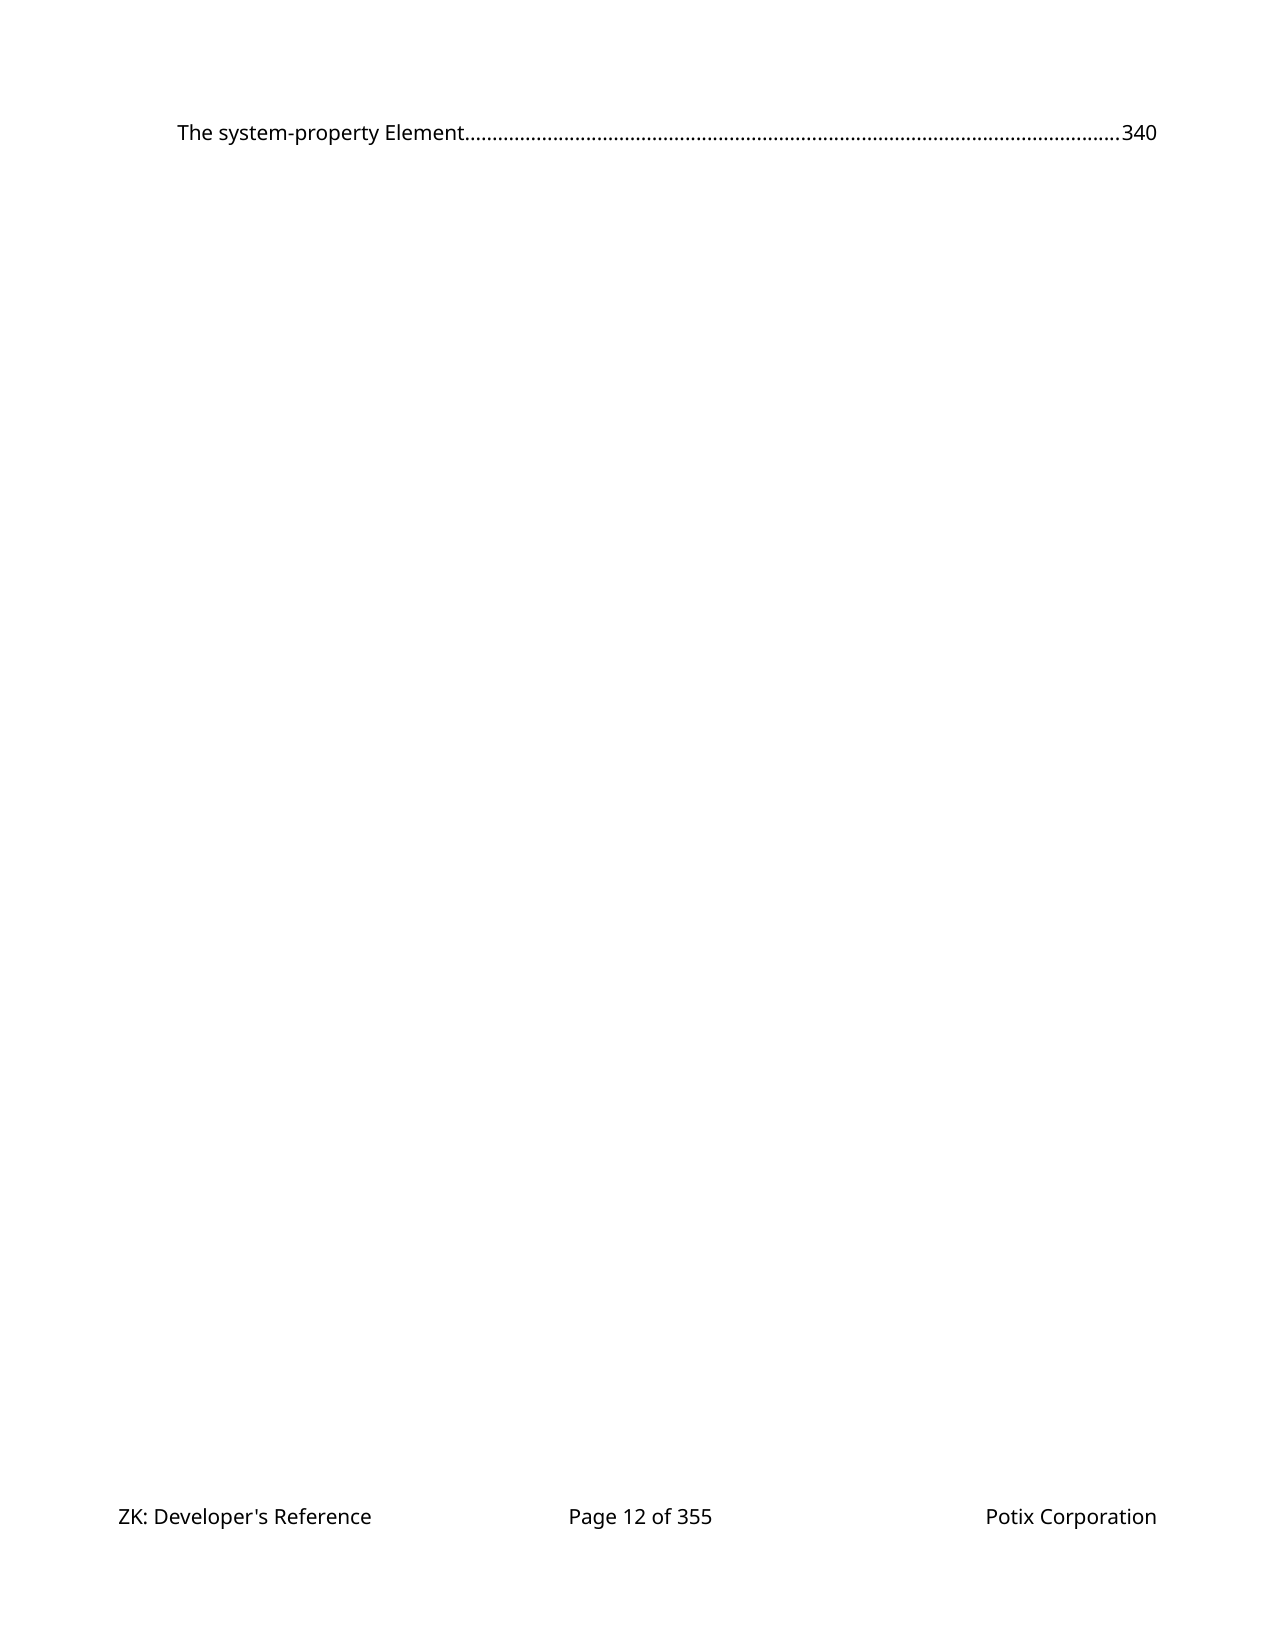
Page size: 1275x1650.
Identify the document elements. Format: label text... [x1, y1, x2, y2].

text The system-property Element 340 [177, 118, 1157, 146]
